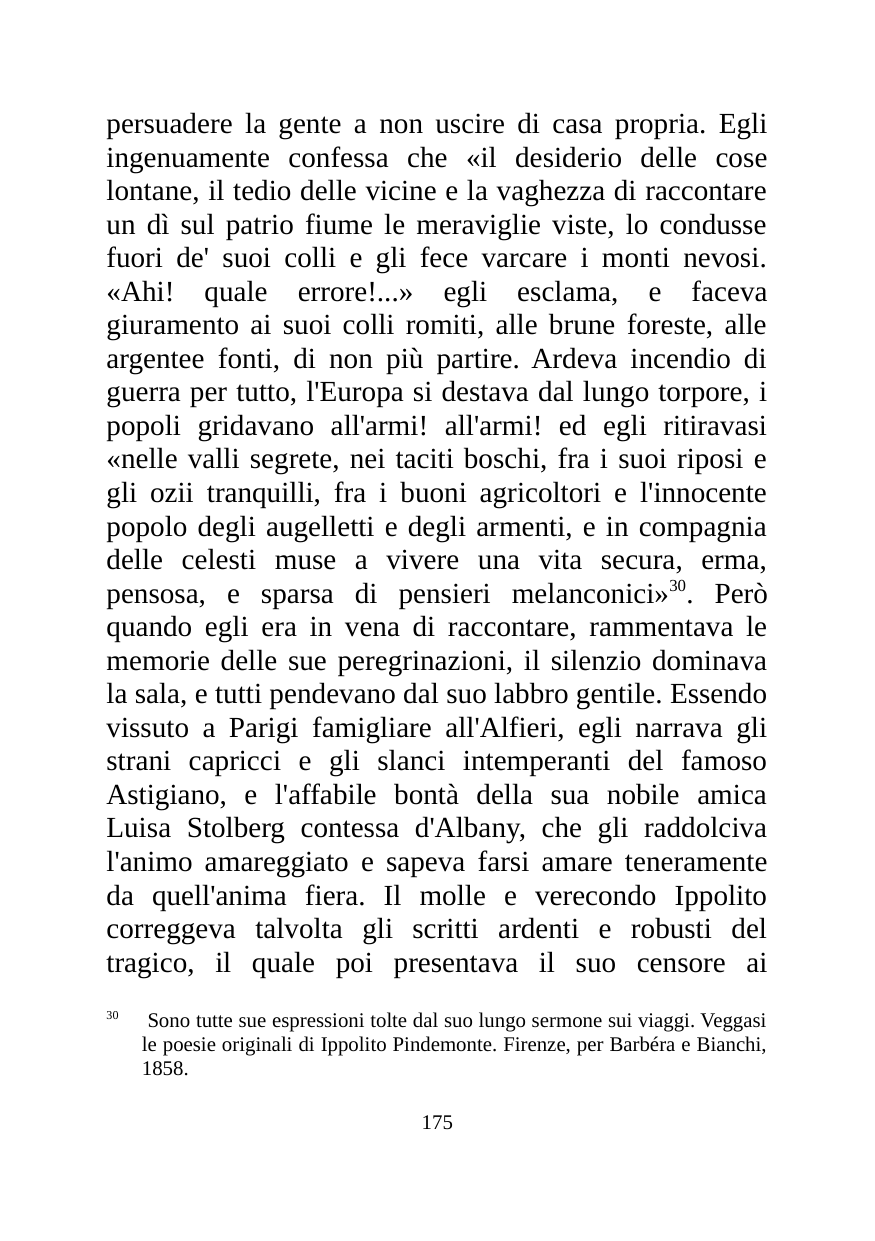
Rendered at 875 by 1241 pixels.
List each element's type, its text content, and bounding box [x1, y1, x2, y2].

text persuadere la gente a non uscire di casa propria. Egli ingenuamente confessa che «il desiderio delle cose lontane, il tedio delle vicine e la vaghezza di raccontare un dì sul patrio fiume le meraviglie viste, lo condusse fuori de' suoi colli e gli fece varcare i monti nevosi. «Ahi! quale errore!...» egli esclama, e faceva giuramento ai suoi colli romiti, alle brune foreste, alle argentee fonti, di non più partire. Ardeva incendio di guerra per tutto, l'Europa si destava dal lungo torpore, i popoli gridavano all'armi! all'armi! ed egli ritiravasi «nelle valli segrete, nei taciti boschi, fra i suoi riposi e gli ozii tranquilli, fra i buoni agricoltori e l'innocente popolo degli augelletti e degli armenti, e in compagnia delle celesti muse a vivere una vita secura, erma, pensosa, e sparsa di pensieri melanconici». Però quando egli era in vena di raccontare, rammentava le memorie delle sue peregrinazioni, il silenzio dominava la sala, e tutti pendevano dal suo labbro gentile. Essendo vissuto a Parigi famigliare all'Alfieri, egli narrava gli strani capricci e gli slanci intemperanti del famoso Astigiano, e l'affabile bontà della sua nobile amica Luisa Stolberg contessa d'Albany, che gli raddolciva l'animo amareggiato e sapeva farsi amare teneramente da quell'anima fiera. Il molle e verecondo Ippolito correggeva talvolta gli scritti ardenti e robusti del tragico, il quale poi presentava il suo censore ai [106, 106, 768, 978]
text Sono tutte sue espressioni tolte dal suo lungo sermone sui viaggi. Veggasi le poesie originali di Ippolito Pindemonte. Firenze, per Barbéra e Bianchi, 1858. [106, 1008, 768, 1080]
